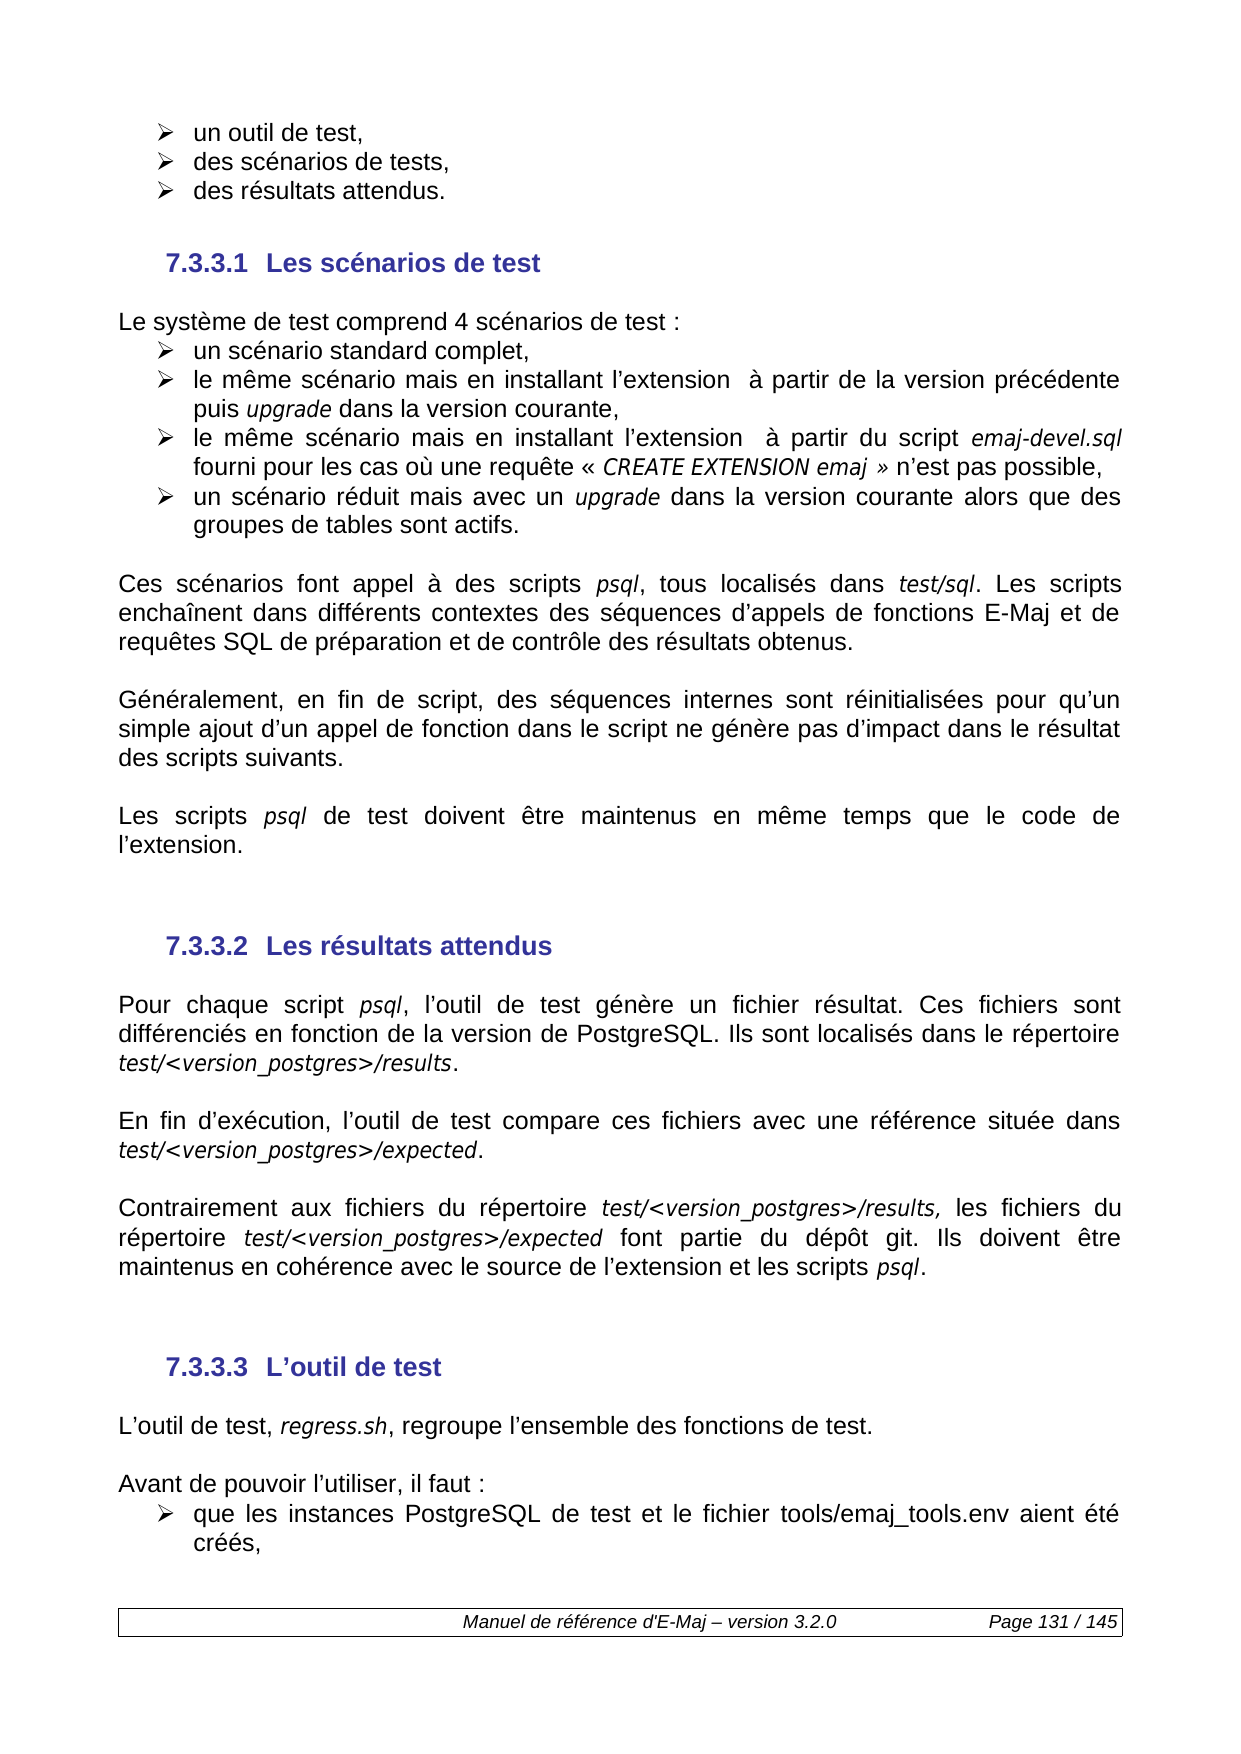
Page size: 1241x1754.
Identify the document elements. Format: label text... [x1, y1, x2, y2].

list un outil de test, [156, 118, 1122, 147]
subtitle Les scénarios de test [165, 247, 1122, 278]
text Contrairement aux fichiers du répertoire test/<version_postgres>/results, les fichiers du répertoire test/<version_postgres>/expected font partie du dépôt git. Ils doivent être maintenus en cohérence avec le source de l’extension et les scripts psql. [118, 1193, 1122, 1281]
list le même scénario mais en installant l’extension à partir du script emaj-devel.sql fourni pour les cas où une requête « CREATE EXTENSION emaj » n’est pas possible, [156, 423, 1122, 481]
list des scénarios de tests, [156, 147, 1122, 176]
subtitle L’outil de test [165, 1351, 1122, 1382]
text Le système de test comprend 4 scénarios de test : [118, 307, 1122, 336]
text L’outil de test, regress.sh, regroupe l’ensemble des fonctions de test. [118, 1411, 1122, 1440]
list un scénario réduit mais avec un upgrade dans la version courante alors que des groupes de tables sont actifs. [156, 481, 1122, 539]
text Avant de pouvoir l’utiliser, il faut : [118, 1469, 1122, 1498]
text Ces scénarios font appel à des scripts psql, tous localisés dans test/sql. Les scripts enchaînent dans différents contextes des séquences d’appels de fonctions E-Maj et de requêtes SQL de préparation et de contrôle des résultats obtenus. [118, 568, 1122, 656]
text Pour chaque script psql, l’outil de test génère un fichier résultat. Ces fichiers sont différenciés en fonction de la version de PostgreSQL. Ils sont localisés dans le répertoire test/<version_postgres>/results. [118, 990, 1122, 1077]
text En fin d’exécution, l’outil de test compare ces fichiers avec une référence située dans test/<version_postgres>/expected. [118, 1106, 1122, 1164]
list des résultats attendus. [156, 176, 1122, 205]
list un scénario standard complet, [156, 336, 1122, 365]
text Les scripts psql de test doivent être maintenus en même temps que le code de l’extension. [118, 801, 1122, 859]
text Généralement, en fin de script, des séquences internes sont réinitialisées pour qu’un simple ajout d’un appel de fonction dans le script ne génère pas d’impact dans le résultat des scripts suivants. [118, 685, 1122, 772]
list que les instances PostgreSQL de test et le fichier tools/emaj_tools.env aient été créés, [156, 1498, 1122, 1557]
list le même scénario mais en installant l’extension à partir de la version précédente puis upgrade dans la version courante, [156, 365, 1122, 423]
subtitle Les résultats attendus [165, 930, 1122, 961]
